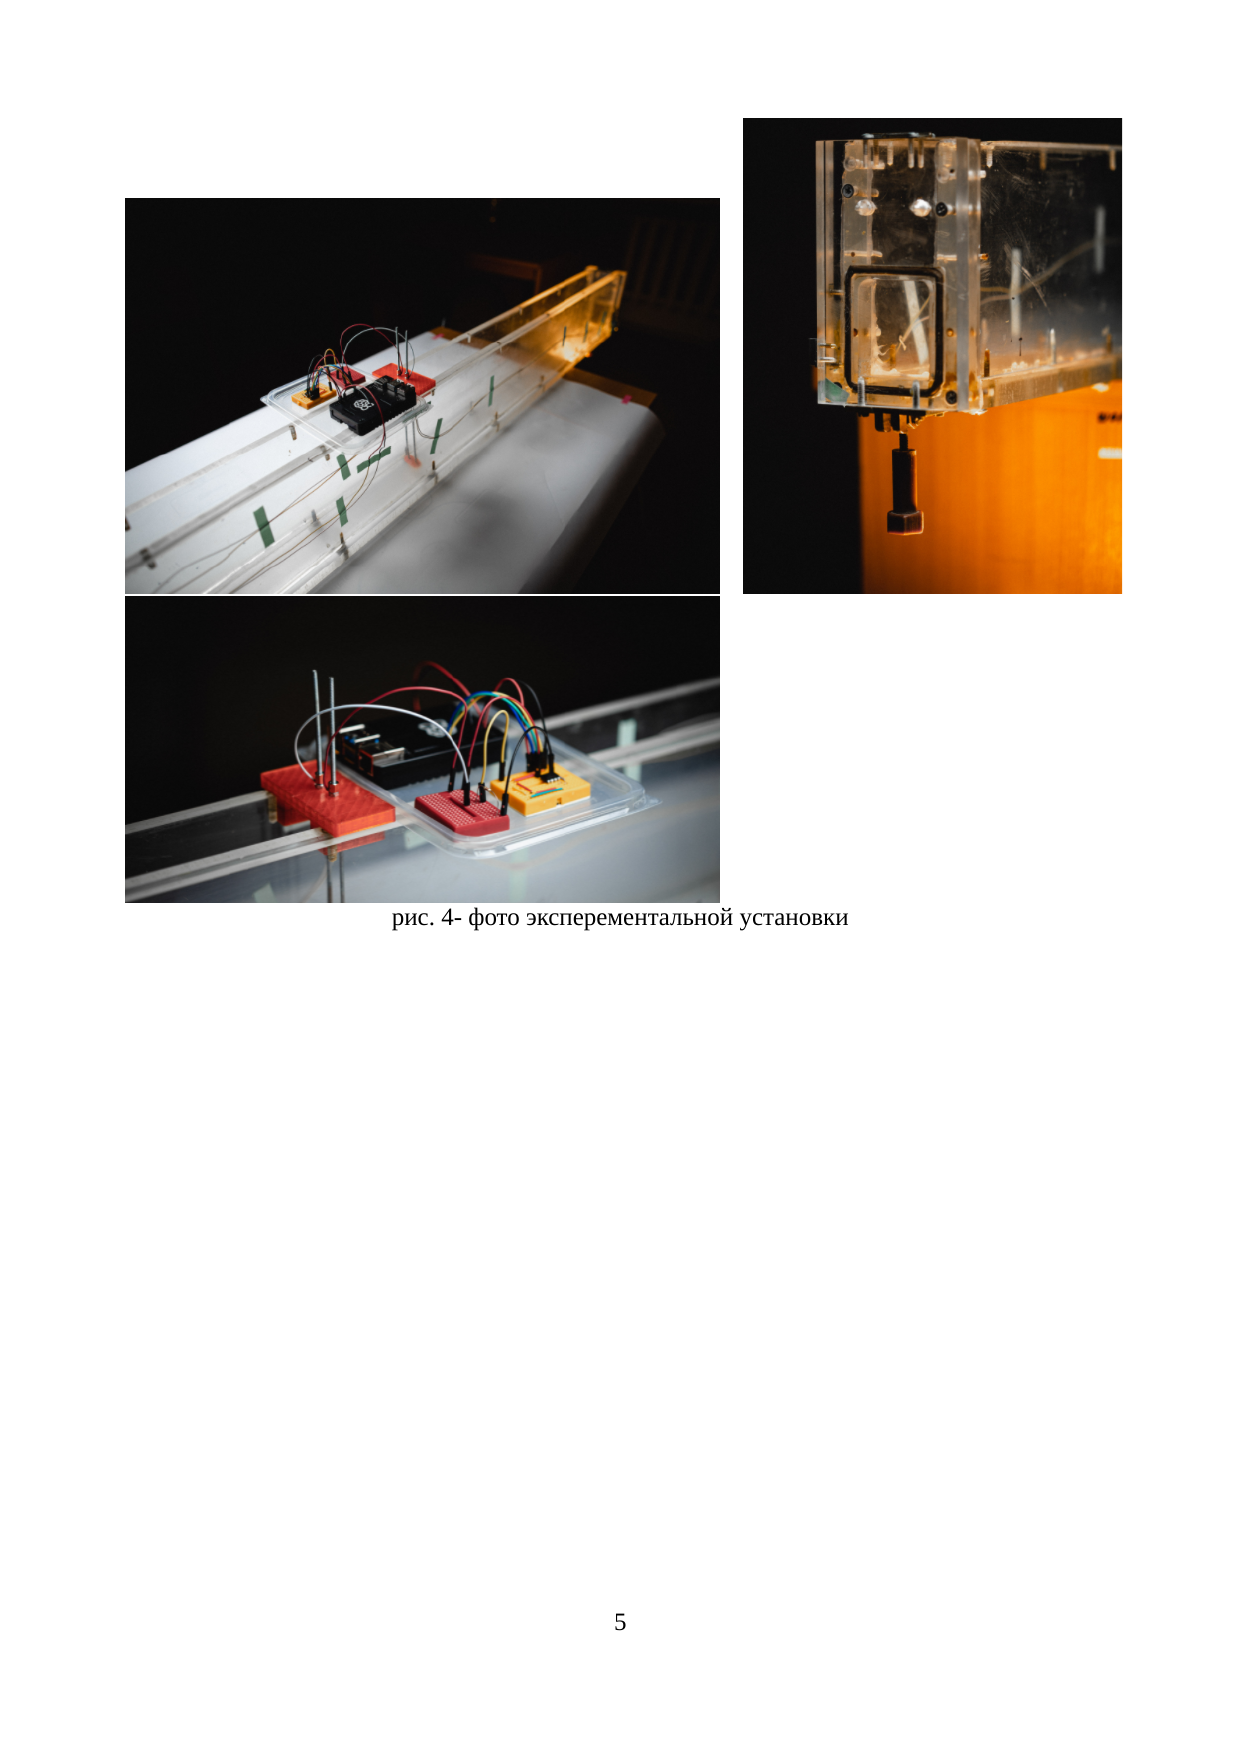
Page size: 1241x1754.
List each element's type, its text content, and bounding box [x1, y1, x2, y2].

picture [118, 118, 1123, 903]
text рис. 4- фото эксперементальной установки [118, 903, 1122, 931]
